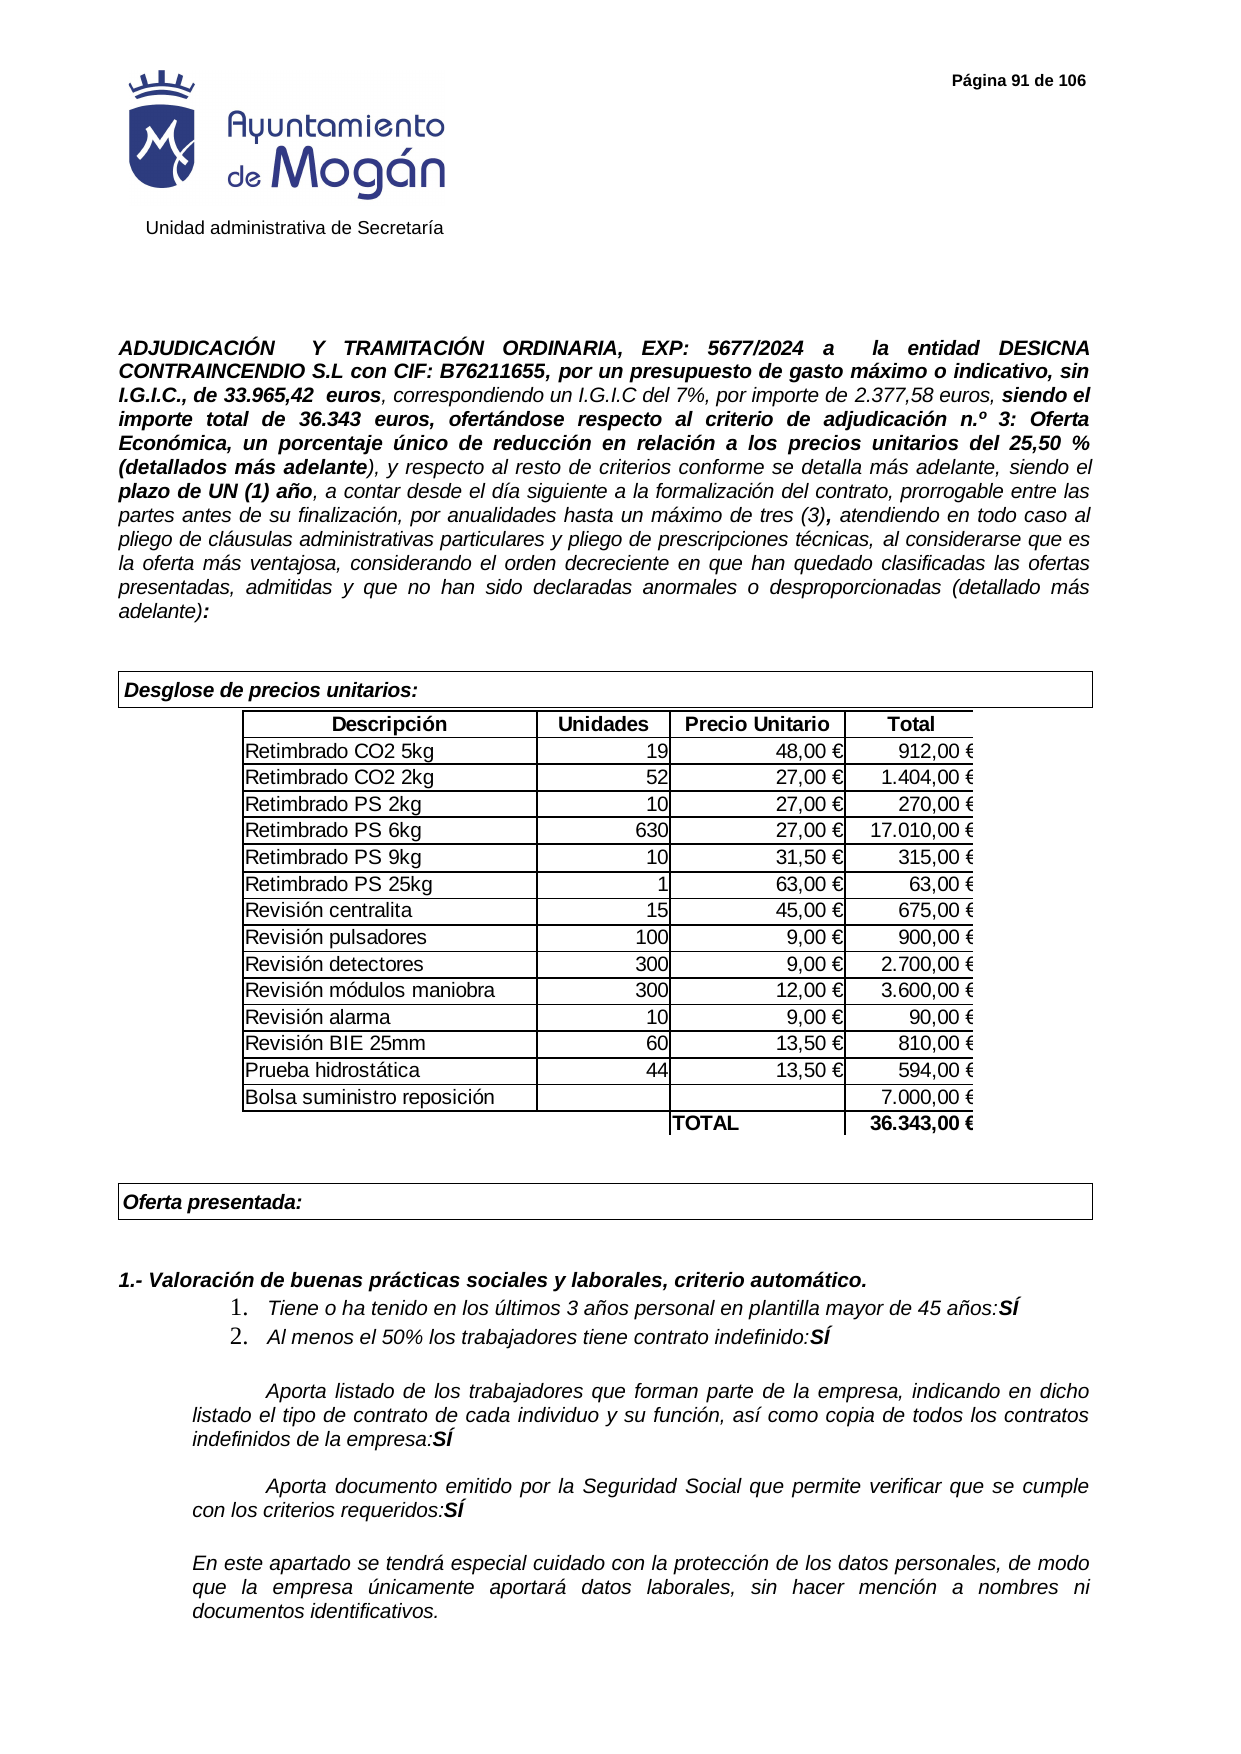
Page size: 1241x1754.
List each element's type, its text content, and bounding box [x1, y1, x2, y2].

text Aporta listado de los trabajadores que forman parte de la empresa, indicando en dicho listado el tipo de contrato de cada individuo y su función, así como copia de todos los contratos indefinidos de la empresa:SÍ [192, 1378, 1092, 1450]
table_header Desglose de precios unitarios: [119, 672, 1092, 707]
text 1.- Valoración de buenas prácticas sociales y laborales, criterio automático. [118, 1268, 1092, 1292]
table_header Oferta presentada: [119, 1184, 1092, 1219]
list Tiene o ha tenido en los últimos 3 años personal en plantilla mayor de 45 años:SÍ [229, 1292, 1092, 1321]
text ADJUDICACIÓN Y TRAMITACIÓN ORDINARIA, EXP: 5677/2024 a la entidad DESICNA CONTRAINCENDIO S.L con CIF: B76211655, por un presupuesto de gasto máximo o indicativo, sin I.G.I.C., de 33.965,42 euros, correspondiendo un I.G.I.C del 7%, por importe de 2.377,58 euros, siendo el importe total de 36.343 euros, ofertándose respecto al criterio de adjudicación n.º 3: Oferta Económica, un porcentaje único de reducción en relación a los precios unitarios del 25,50 % (detallados más adelante), y respecto al resto de criterios conforme se detalla más adelante, siendo el plazo de UN (1) año, a contar desde el día siguiente a la formalización del contrato, prorrogable entre las partes antes de su finalización, por anualidades hasta un máximo de tres (3), atendiendo en todo caso al pliego de cláusulas administrativas particulares y pliego de prescripciones técnicas, al considerarse que es la oferta más ventajosa, considerando el orden decreciente en que han quedado clasificadas las ofertas presentadas, admitidas y que no han sido declaradas anormales o desproporcionadas (detallado más adelante): [118, 335, 1092, 623]
list Al menos el 50% los trabajadores tiene contrato indefinido:SÍ [229, 1321, 1092, 1350]
text Aporta documento emitido por la Seguridad Social que permite verificar que se cumple con los criterios requeridos:SÍ [192, 1474, 1092, 1522]
text En este apartado se tendrá especial cuidado con la protección de los datos personales, de modo que la empresa únicamente aportará datos laborales, sin hacer mención a nombres ni documentos identificativos. [192, 1551, 1092, 1623]
picture [128, 70, 445, 206]
